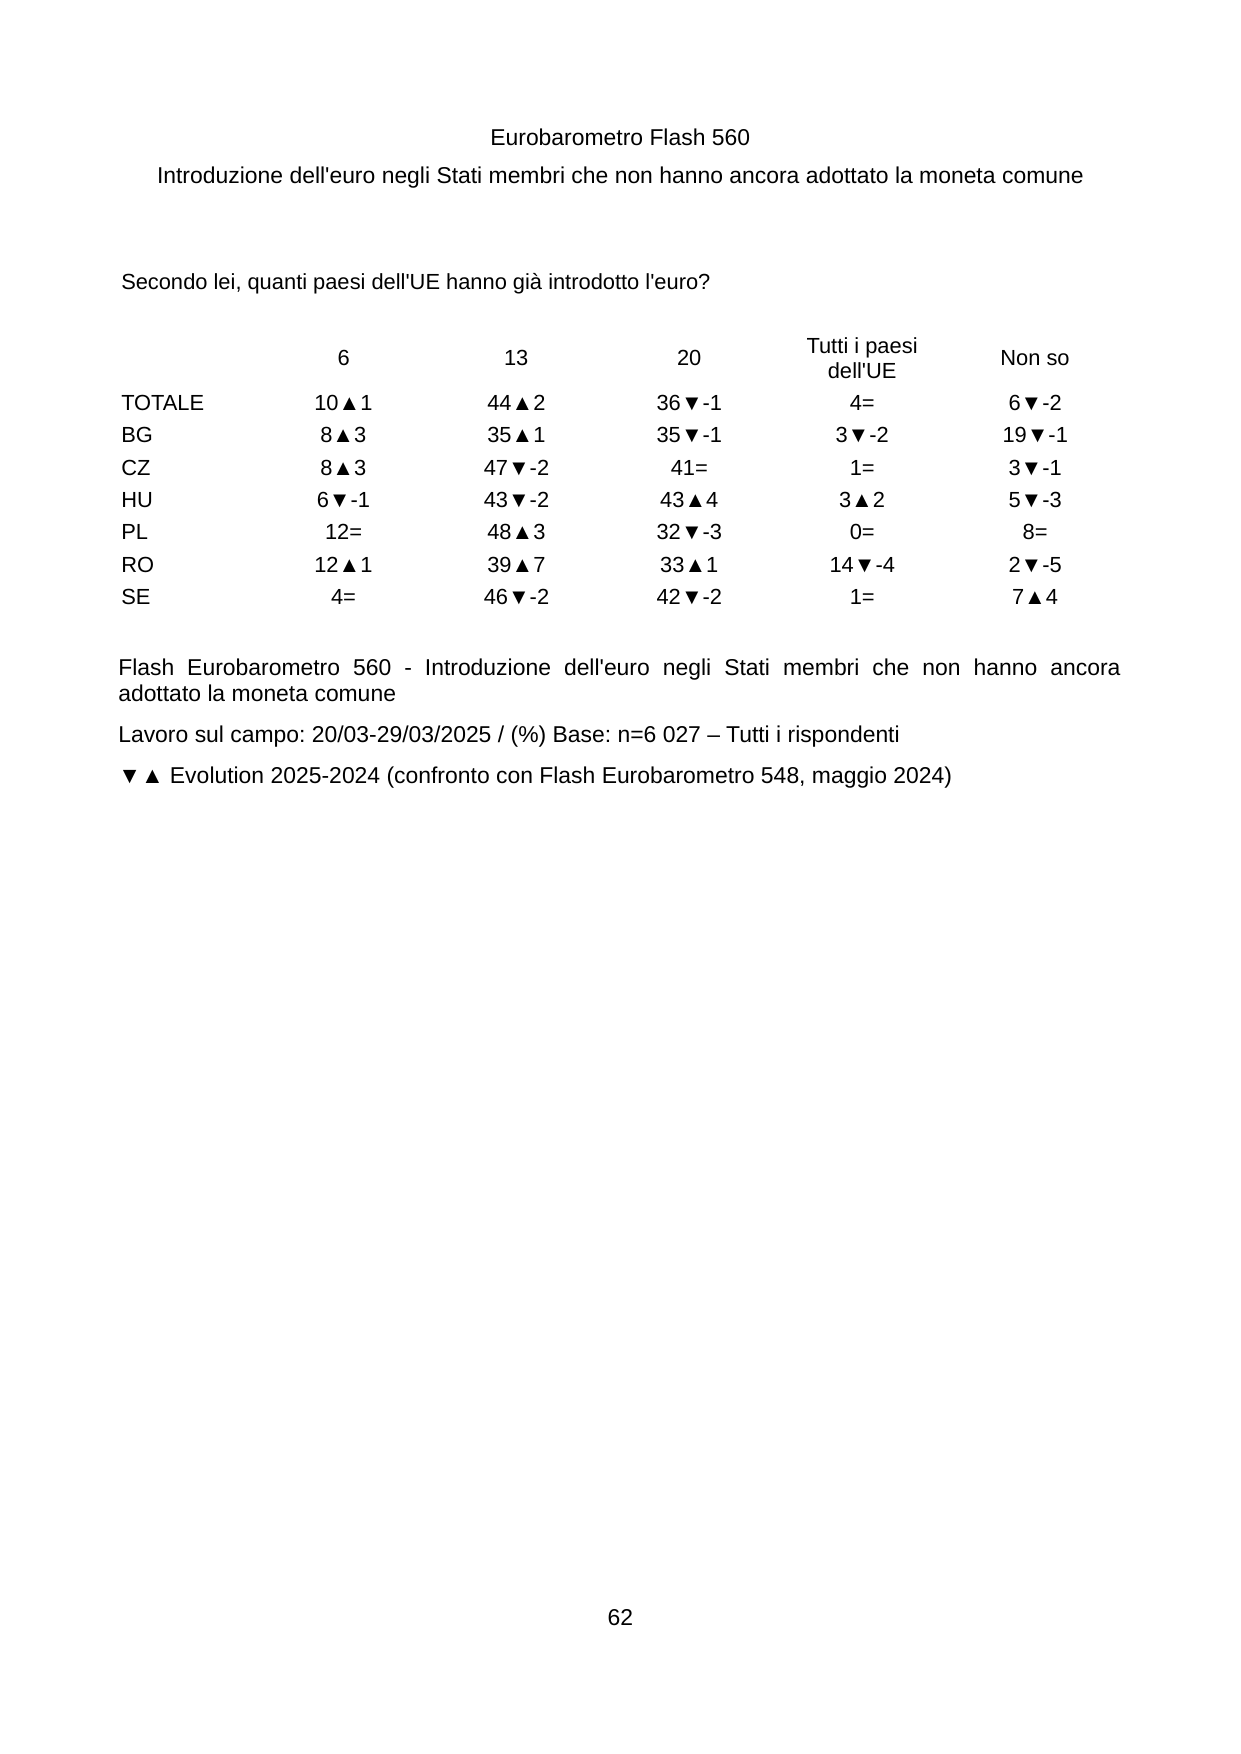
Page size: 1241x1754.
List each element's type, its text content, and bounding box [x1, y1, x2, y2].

table_cell 41= [603, 451, 776, 483]
table_cell 8▲3 [257, 451, 430, 483]
table_cell PL [118, 516, 257, 548]
table_cell 32▼-3 [603, 516, 776, 548]
table_cell 39▲7 [430, 548, 603, 580]
table_cell 7▲4 [949, 580, 1121, 613]
table_cell 6 [257, 330, 430, 386]
table_header Secondo lei, quanti paesi dell'UE hanno già introdotto l'euro? [118, 265, 1121, 297]
table_cell 44▲2 [430, 386, 603, 418]
table_cell RO [118, 548, 257, 580]
table_cell 47▼-2 [430, 451, 603, 483]
table_cell [949, 298, 1121, 330]
table_cell 35▼-1 [603, 419, 776, 451]
text ▼▲ Evolution 2025-2024 (confronto con Flash Eurobarometro 548, maggio 2024) [118, 762, 1122, 788]
table_cell 2▼-5 [949, 548, 1121, 580]
text Lavoro sul campo: 20/03-29/03/2025 / (%) Base: n=6 027 – Tutti i rispondenti [118, 721, 1122, 747]
table_cell HU [118, 483, 257, 516]
table_cell 8= [949, 516, 1121, 548]
table_cell 1= [776, 451, 948, 483]
table_cell 42▼-2 [603, 580, 776, 613]
table_cell 4= [776, 386, 948, 418]
table_cell 0= [776, 516, 948, 548]
table_cell CZ [118, 451, 257, 483]
table_cell 13 [430, 330, 603, 386]
table_cell 36▼-1 [603, 386, 776, 418]
table_cell TOTALE [118, 386, 257, 418]
table_cell [118, 330, 257, 386]
table_cell 6▼-2 [949, 386, 1121, 418]
table_cell 8▲3 [257, 419, 430, 451]
table_cell 5▼-3 [949, 483, 1121, 516]
table_cell [118, 298, 257, 330]
table_cell [776, 298, 948, 330]
table_cell [257, 298, 430, 330]
table_cell Non so [949, 330, 1121, 386]
table_cell 1= [776, 580, 948, 613]
table_cell 10▲1 [257, 386, 430, 418]
table_cell 33▲1 [603, 548, 776, 580]
table_cell Tutti i paesi dell'UE [776, 330, 948, 386]
table_cell 3▼-2 [776, 419, 948, 451]
table_cell 3▲2 [776, 483, 948, 516]
text Flash Eurobarometro 560 - Introduzione dell'euro negli Stati membri che non hanno ancora adottato la moneta comune [118, 654, 1122, 706]
table_cell [603, 298, 776, 330]
table_cell 12= [257, 516, 430, 548]
table_cell 46▼-2 [430, 580, 603, 613]
table_cell 3▼-1 [949, 451, 1121, 483]
table_cell 14▼-4 [776, 548, 948, 580]
table_cell 4= [257, 580, 430, 613]
table_cell 35▲1 [430, 419, 603, 451]
table_cell 6▼-1 [257, 483, 430, 516]
table_cell 43▲4 [603, 483, 776, 516]
table_cell 12▲1 [257, 548, 430, 580]
table_cell BG [118, 419, 257, 451]
table_cell 43▼-2 [430, 483, 603, 516]
table_cell 20 [603, 330, 776, 386]
table_cell 48▲3 [430, 516, 603, 548]
table_cell SE [118, 580, 257, 613]
table_cell 19▼-1 [949, 419, 1121, 451]
table_cell [430, 298, 603, 330]
